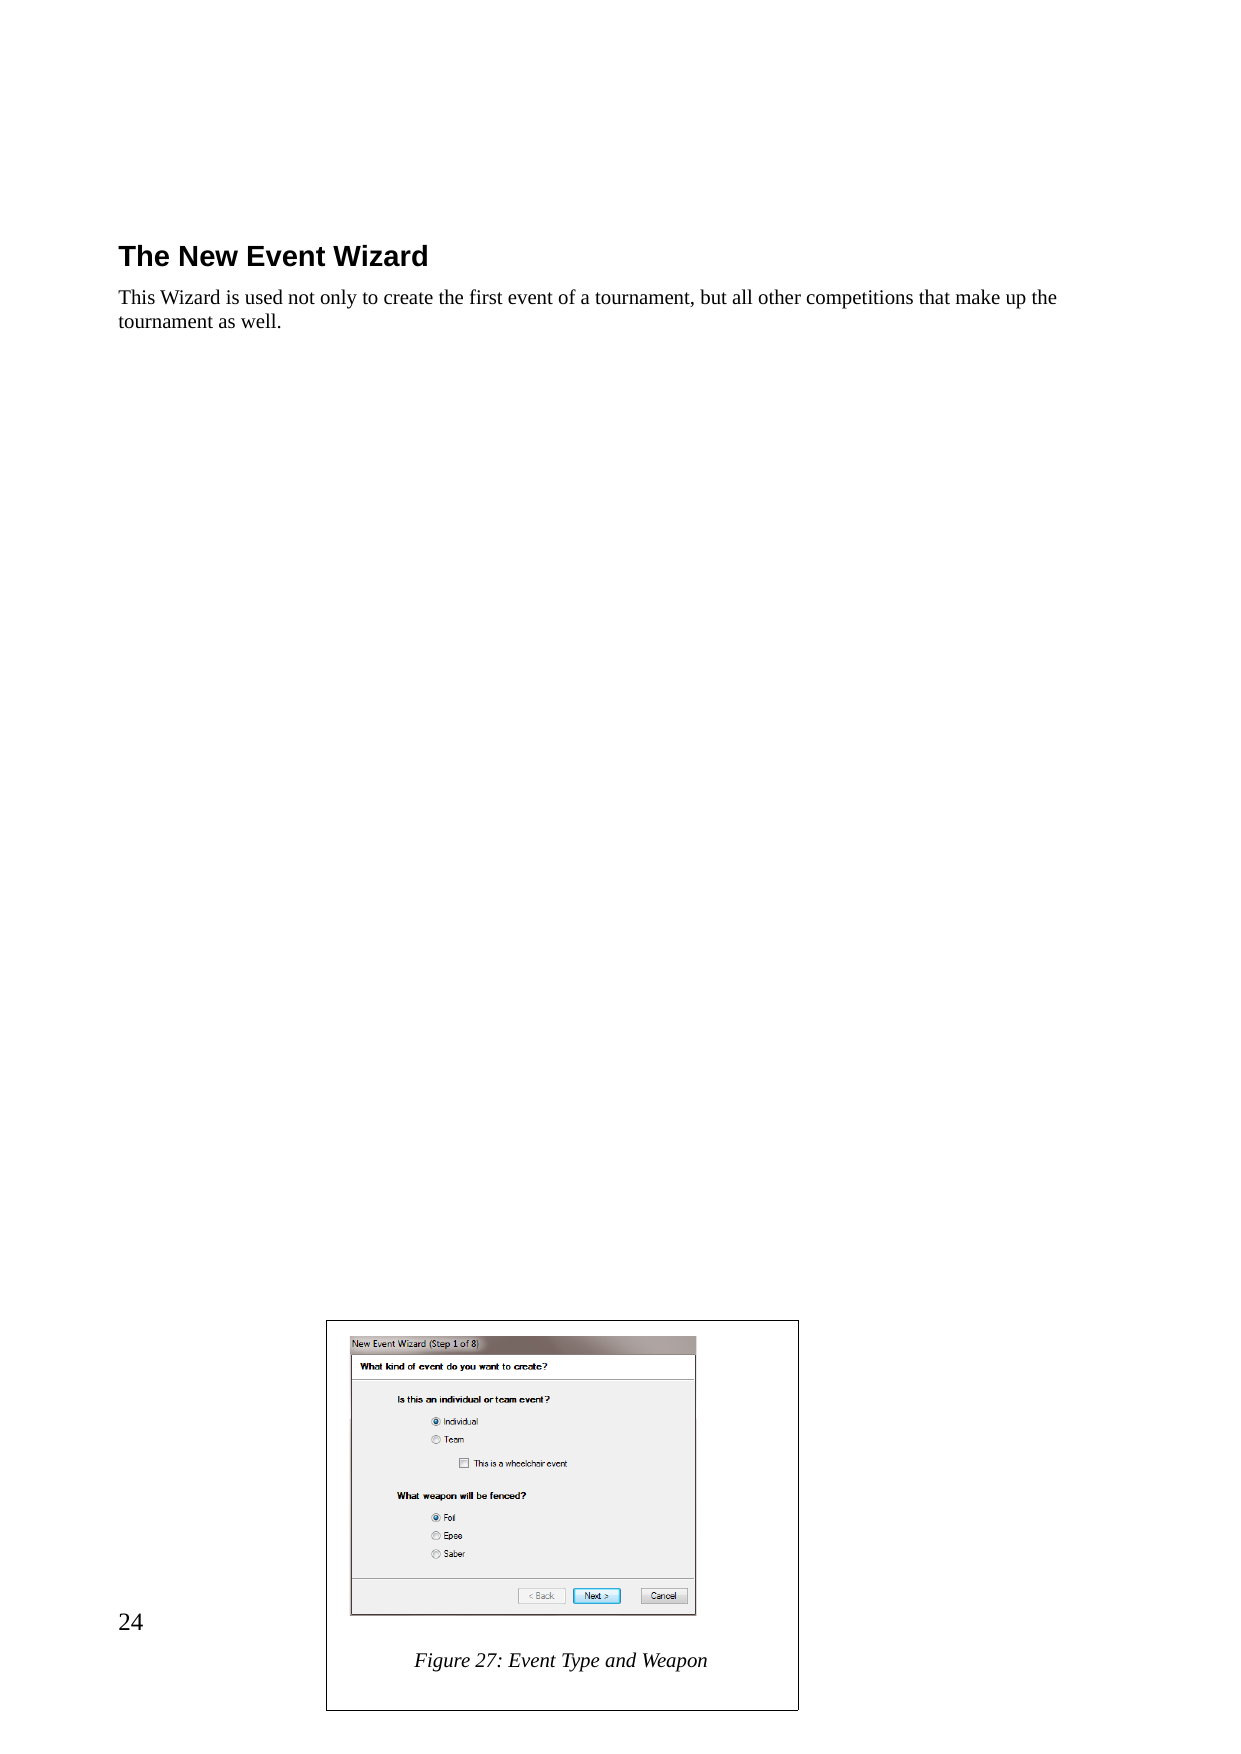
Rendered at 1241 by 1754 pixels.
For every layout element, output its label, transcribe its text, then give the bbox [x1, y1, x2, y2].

text This Wizard is used not only to create the first event of a tournament, but all other competitions that make up the tournament as well. [118, 285, 1122, 333]
subtitle The New Event Wizard [118, 239, 1122, 272]
text Figure 27: Event Type and Weapon [335, 1648, 789, 1672]
picture [349, 1336, 697, 1616]
